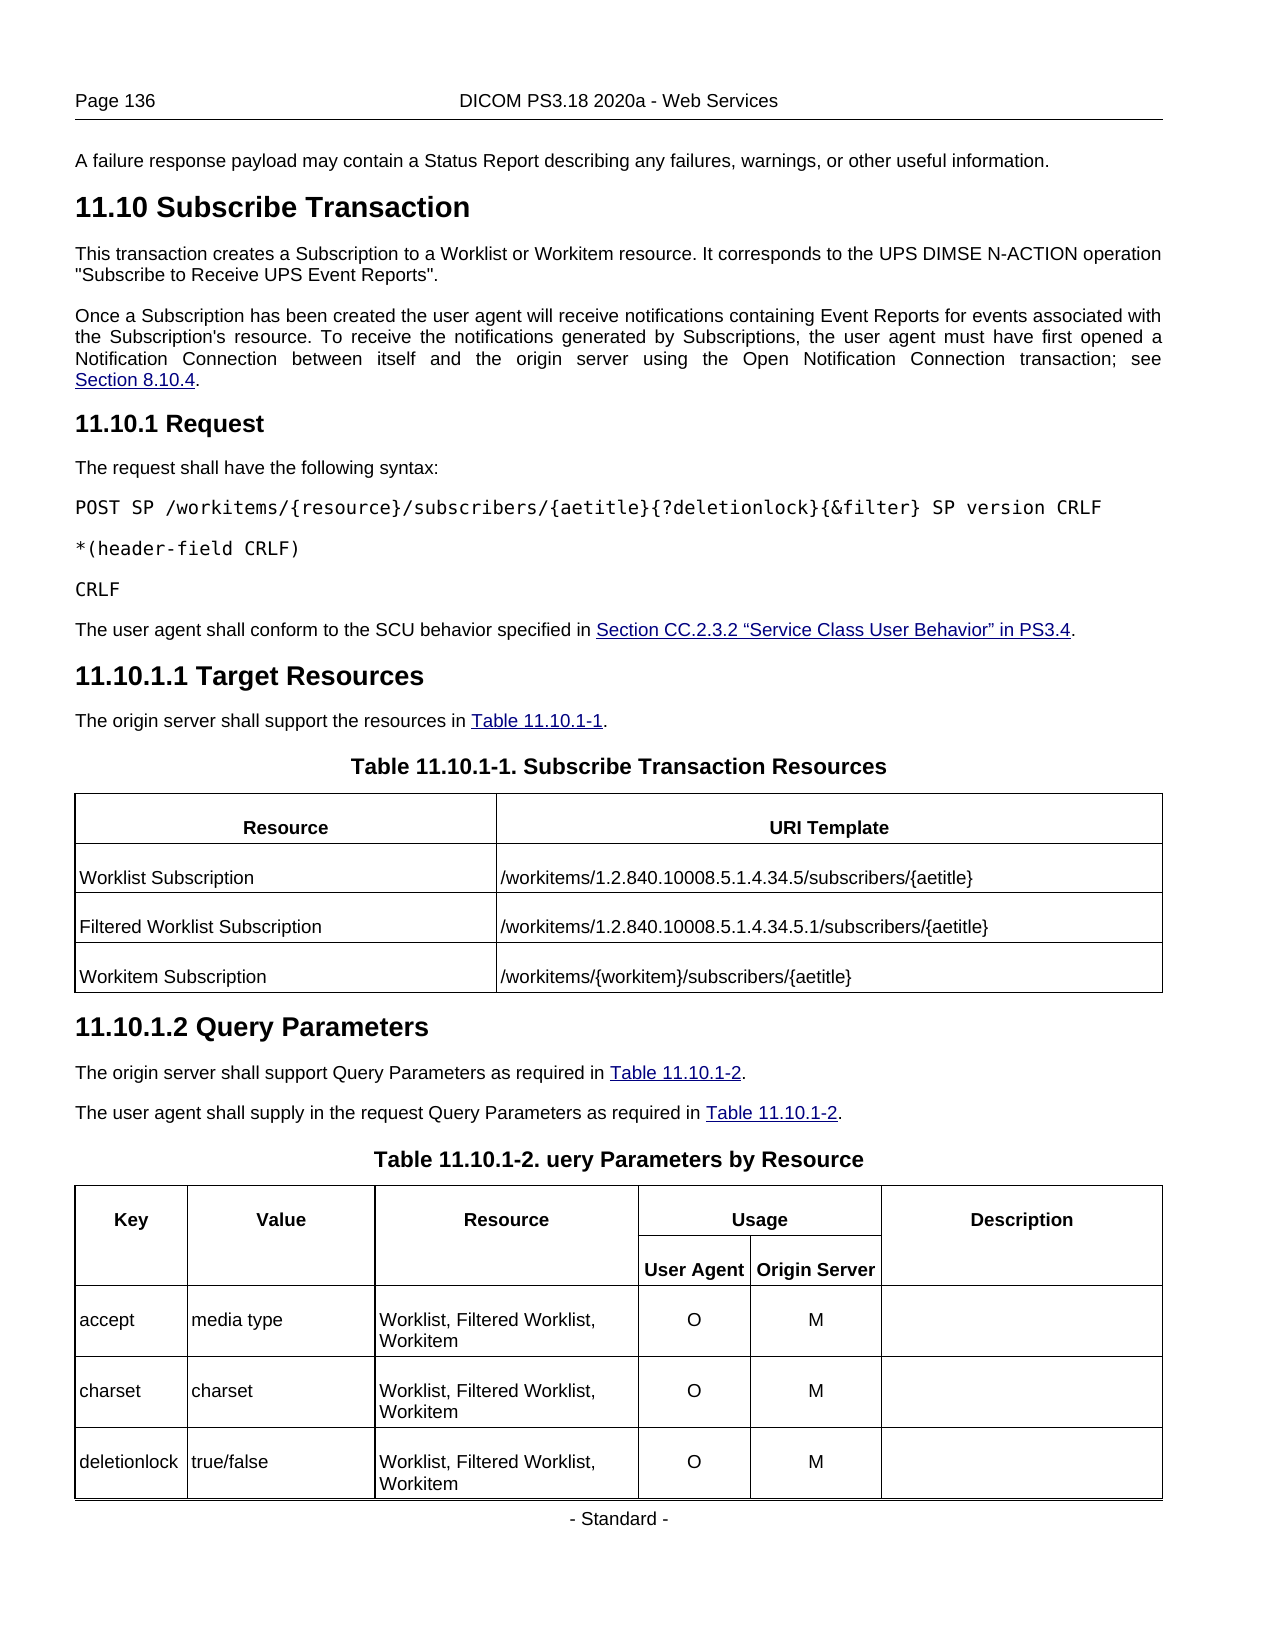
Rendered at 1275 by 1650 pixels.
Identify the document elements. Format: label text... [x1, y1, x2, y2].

table_cell /workitems/1.2.840.10008.5.1.4.34.5.1/subscribers/{aetitle} [497, 893, 1162, 942]
table_cell Worklist Subscription [76, 844, 496, 892]
table_cell /workitems/{workitem}/subscribers/{aetitle} [497, 943, 1162, 992]
table_cell Worklist, Filtered Worklist, Workitem [376, 1428, 638, 1498]
table_header URI Template [497, 794, 1162, 843]
text POST SP /workitems/{resource}/subscribers/{aetitle}{?deletionlock}{&filter} SP version CRLF [75, 497, 1162, 519]
text The request shall have the following syntax: [75, 457, 1162, 478]
text The user agent shall conform to the SCU behavior specified in Section CC.2.3.2 “Service Class User Behavior” in PS3.4. [75, 619, 1162, 641]
text 11.10.1.1 Target Resources [75, 659, 1162, 691]
table_header Resource [76, 794, 496, 843]
table_cell Origin Server [751, 1236, 881, 1284]
table_cell O [639, 1286, 750, 1356]
table_cell media type [188, 1286, 374, 1356]
text Table 11.10.1-1. Subscribe Transaction Resources [75, 753, 1162, 779]
table_header Resource [376, 1186, 638, 1284]
text 11.10.1 Request [75, 409, 1162, 438]
text Table 11.10.1-2. uery Parameters by Resource [75, 1146, 1162, 1172]
table_header Usage [639, 1186, 881, 1235]
table_cell O [639, 1428, 750, 1498]
table_cell [882, 1357, 1162, 1427]
table_cell [882, 1286, 1162, 1356]
table_header Description [882, 1186, 1162, 1284]
table_cell User Agent [639, 1236, 750, 1284]
table_header Value [188, 1186, 374, 1284]
table_cell O [639, 1357, 750, 1427]
text The origin server shall support Query Parameters as required in Table 11.10.1-2. [75, 1061, 1162, 1083]
table_cell Workitem Subscription [76, 943, 496, 992]
text This transaction creates a Subscription to a Worklist or Workitem resource. It corresponds to the UPS DIMSE N-ACTION operation "Subscribe to Receive UPS Event Reports". [75, 243, 1162, 286]
text A failure response payload may contain a Status Report describing any failures, warnings, or other useful information. [75, 150, 1162, 172]
text 11.10.1.2 Query Parameters [75, 1011, 1162, 1043]
table_cell accept [76, 1286, 187, 1356]
table_cell true/false [188, 1428, 374, 1498]
table_cell M [751, 1357, 881, 1427]
text *(header-field CRLF) [75, 538, 1162, 560]
text The user agent shall supply in the request Query Parameters as required in Table 11.10.1-2. [75, 1102, 1162, 1123]
table_cell charset [188, 1357, 374, 1427]
table_cell M [751, 1428, 881, 1498]
text CRLF [75, 578, 1162, 600]
table_cell charset [76, 1357, 187, 1427]
table_cell [882, 1428, 1162, 1498]
table_cell deletionlock [76, 1428, 187, 1498]
table_header Key [76, 1186, 187, 1284]
text Once a Subscription has been created the user agent will receive notifications containing Event Reports for events associated with the Subscription's resource. To receive the notifications generated by Subscriptions, the user agent must have first opened a Notification Connection between itself and the origin server using the Open Notification Connection transaction; see Section 8.10.4. [75, 304, 1162, 391]
table_cell Filtered Worklist Subscription [76, 893, 496, 942]
table_cell Worklist, Filtered Worklist, Workitem [376, 1357, 638, 1427]
table_cell /workitems/1.2.840.10008.5.1.4.34.5/subscribers/{aetitle} [497, 844, 1162, 892]
text 11.10 Subscribe Transaction [75, 190, 1162, 224]
text The origin server shall support the resources in Table 11.10.1-1. [75, 709, 1162, 731]
table_cell Worklist, Filtered Worklist, Workitem [376, 1286, 638, 1356]
table_cell M [751, 1286, 881, 1356]
